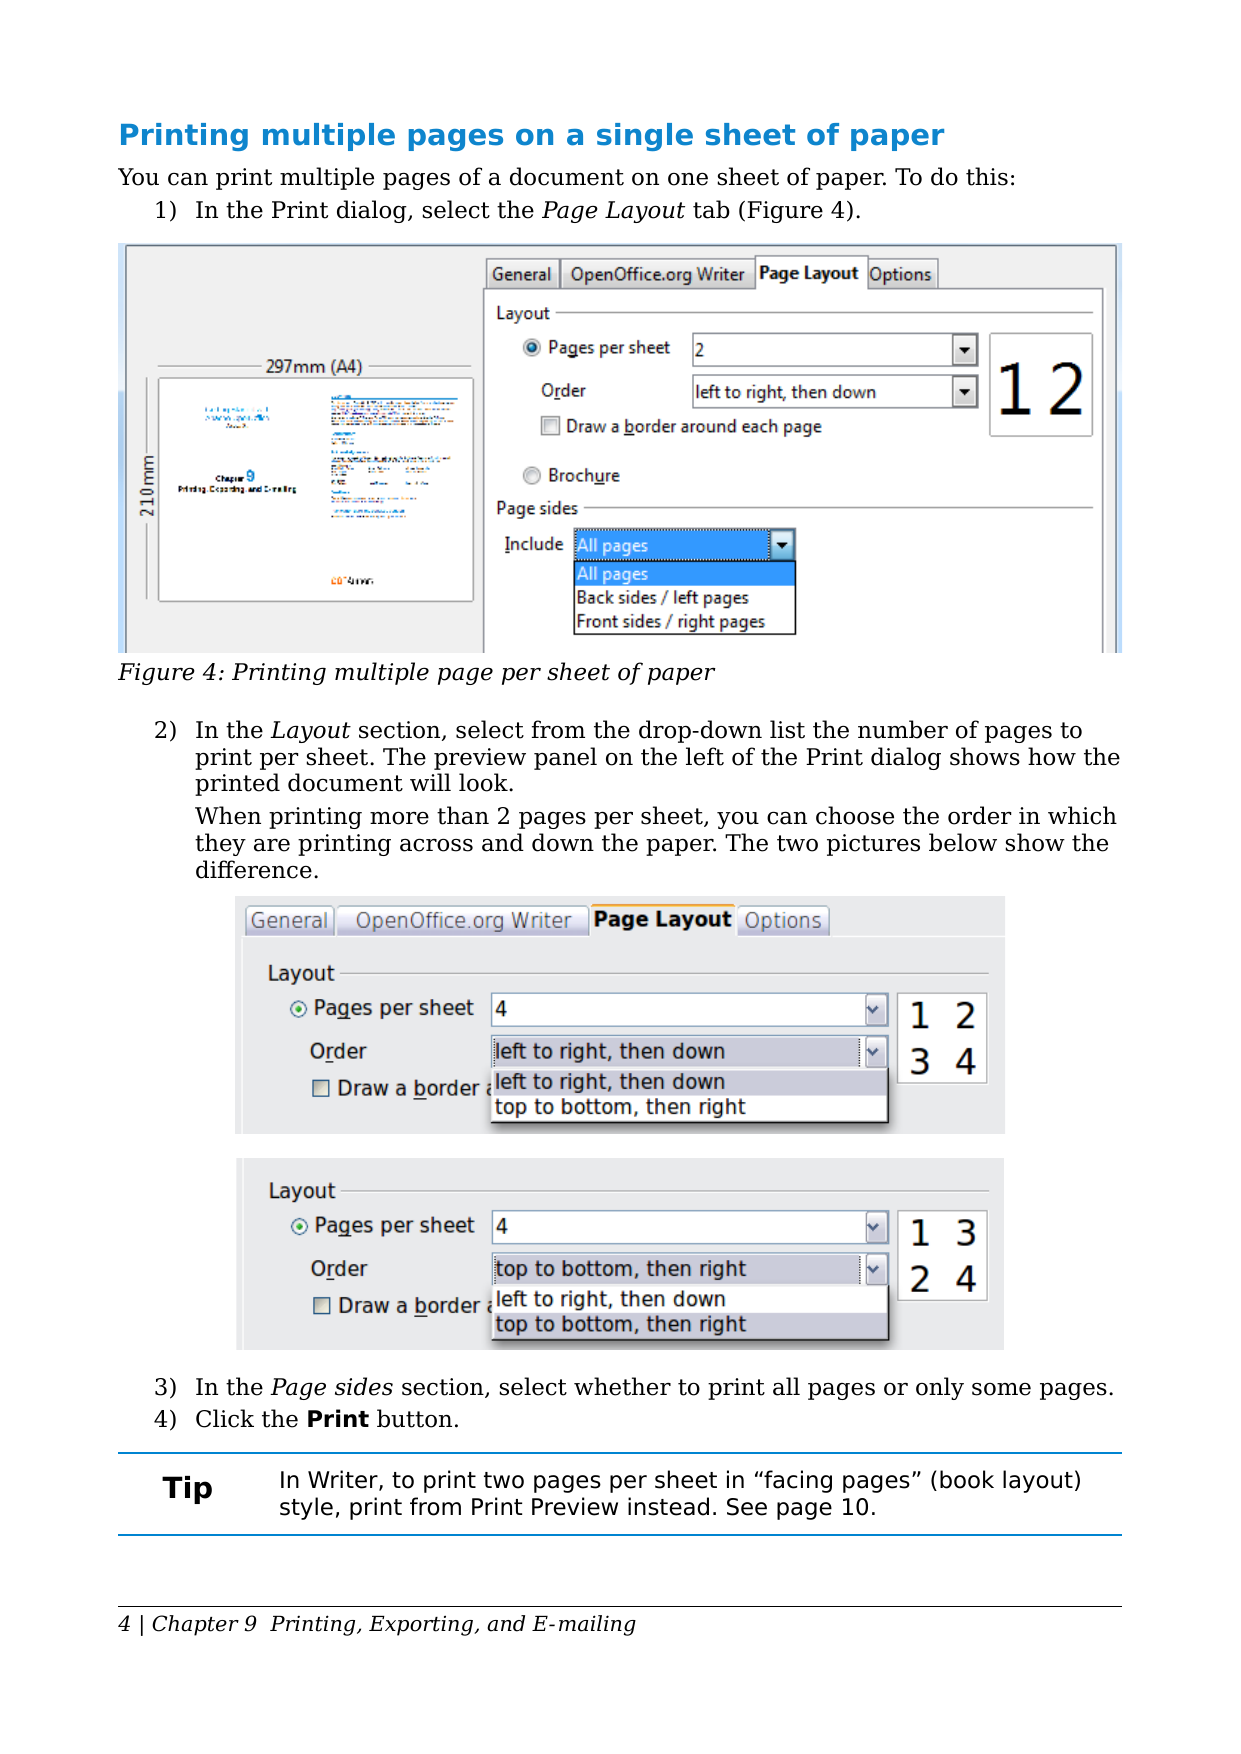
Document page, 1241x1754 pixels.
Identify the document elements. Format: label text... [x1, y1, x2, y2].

list Click the Print button. [177, 1407, 1122, 1433]
picture [118, 243, 1123, 653]
text Figure 4: Printing multiple page per sheet of paper [118, 659, 1122, 685]
table_header Tip [118, 1454, 257, 1534]
subtitle Printing multiple pages on a single sheet of paper [118, 118, 1122, 152]
list When printing more than 2 pages per sheet, you can choose the order in which they are printing across and down the paper. The two pictures below show the difference. [195, 803, 1122, 883]
table_header In Writer, to print two pages per sheet in “facing pages” (book layout) style, print from Print Preview instead. See page 10. [258, 1454, 1122, 1534]
list In the Page sides section, select whether to print all pages or only some pages. [177, 1374, 1122, 1400]
list In the Print dialog, select the Page Layout tab (Figure 4). [177, 198, 1122, 224]
picture [236, 1158, 1004, 1350]
list You can print multiple pages of a document on one sheet of paper. To do this: [118, 164, 1122, 191]
picture [235, 896, 1005, 1134]
list In the Layout section, select from the drop-down list the number of pages to print per sheet. The preview panel on the left of the Print dialog shows how the printed document will look. [177, 717, 1122, 797]
